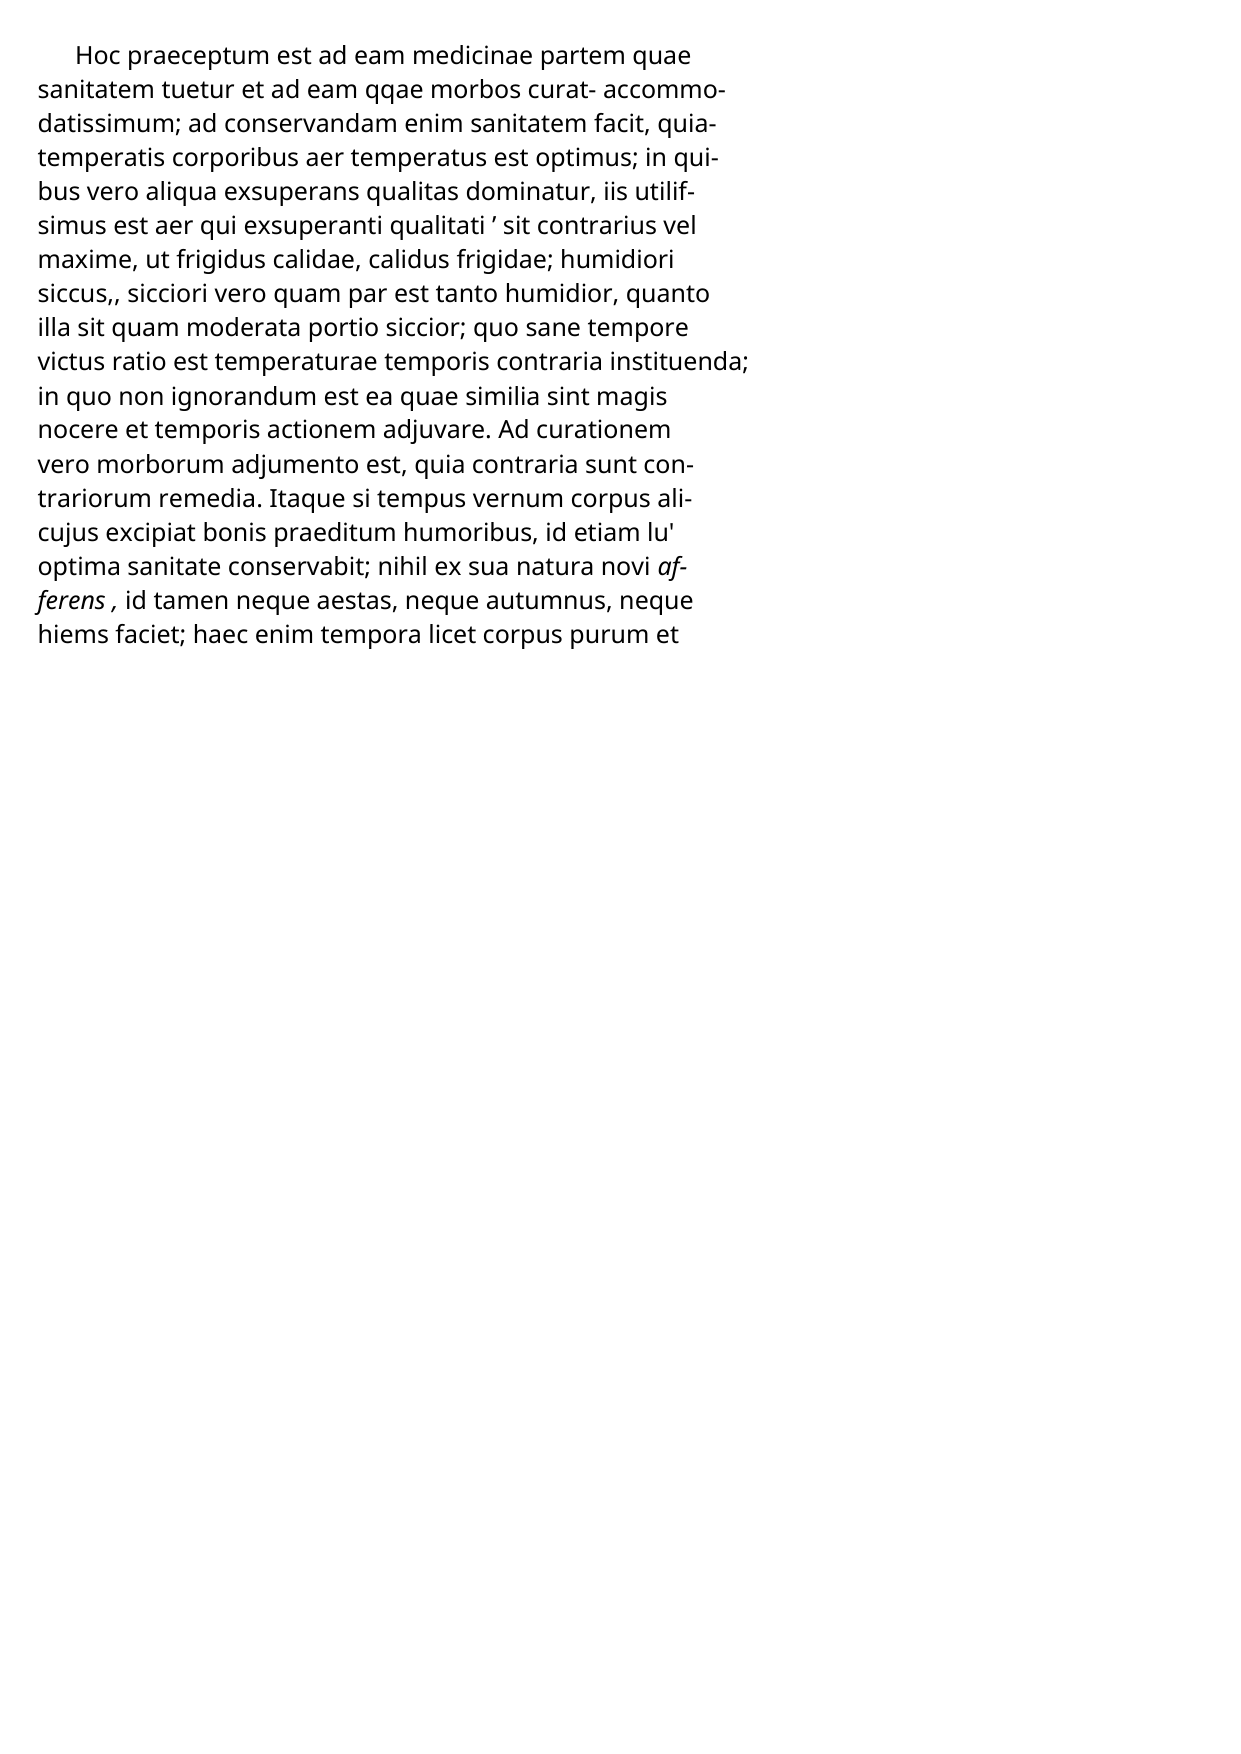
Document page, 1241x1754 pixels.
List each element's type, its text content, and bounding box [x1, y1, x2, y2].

text Hoc praeceptum est ad eam medicinae partem quae sanitatem tuetur et ad eam qqae morbos curat- accommo- datissimum; ad conservandam enim sanitatem facit, quia- temperatis corporibus aer temperatus est optimus; in qui- bus vero aliqua exsuperans qualitas dominatur, iis utilif- simus est aer qui exsuperanti qualitati ’ sit contrarius vel maxime, ut frigidus calidae, calidus frigidae; humidiori siccus,, sicciori vero quam par est tanto humidior, quanto illa sit quam moderata portio siccior; quo sane tempore victus ratio est temperaturae temporis contraria instituenda; in quo non ignorandum est ea quae similia sint magis nocere et temporis actionem adjuvare. Ad curationem vero morborum adjumento est, quia contraria sunt con- trariorum remedia. Itaque si tempus vernum corpus ali- cujus excipiat bonis praeditum humoribus, id etiam lu' optima sanitate conservabit; nihil ex sua natura novi af- ferens , id tamen neque aestas, neque autumnus, neque hiems faciet; haec enim tempora licet corpus purum et [37, 37, 1203, 651]
